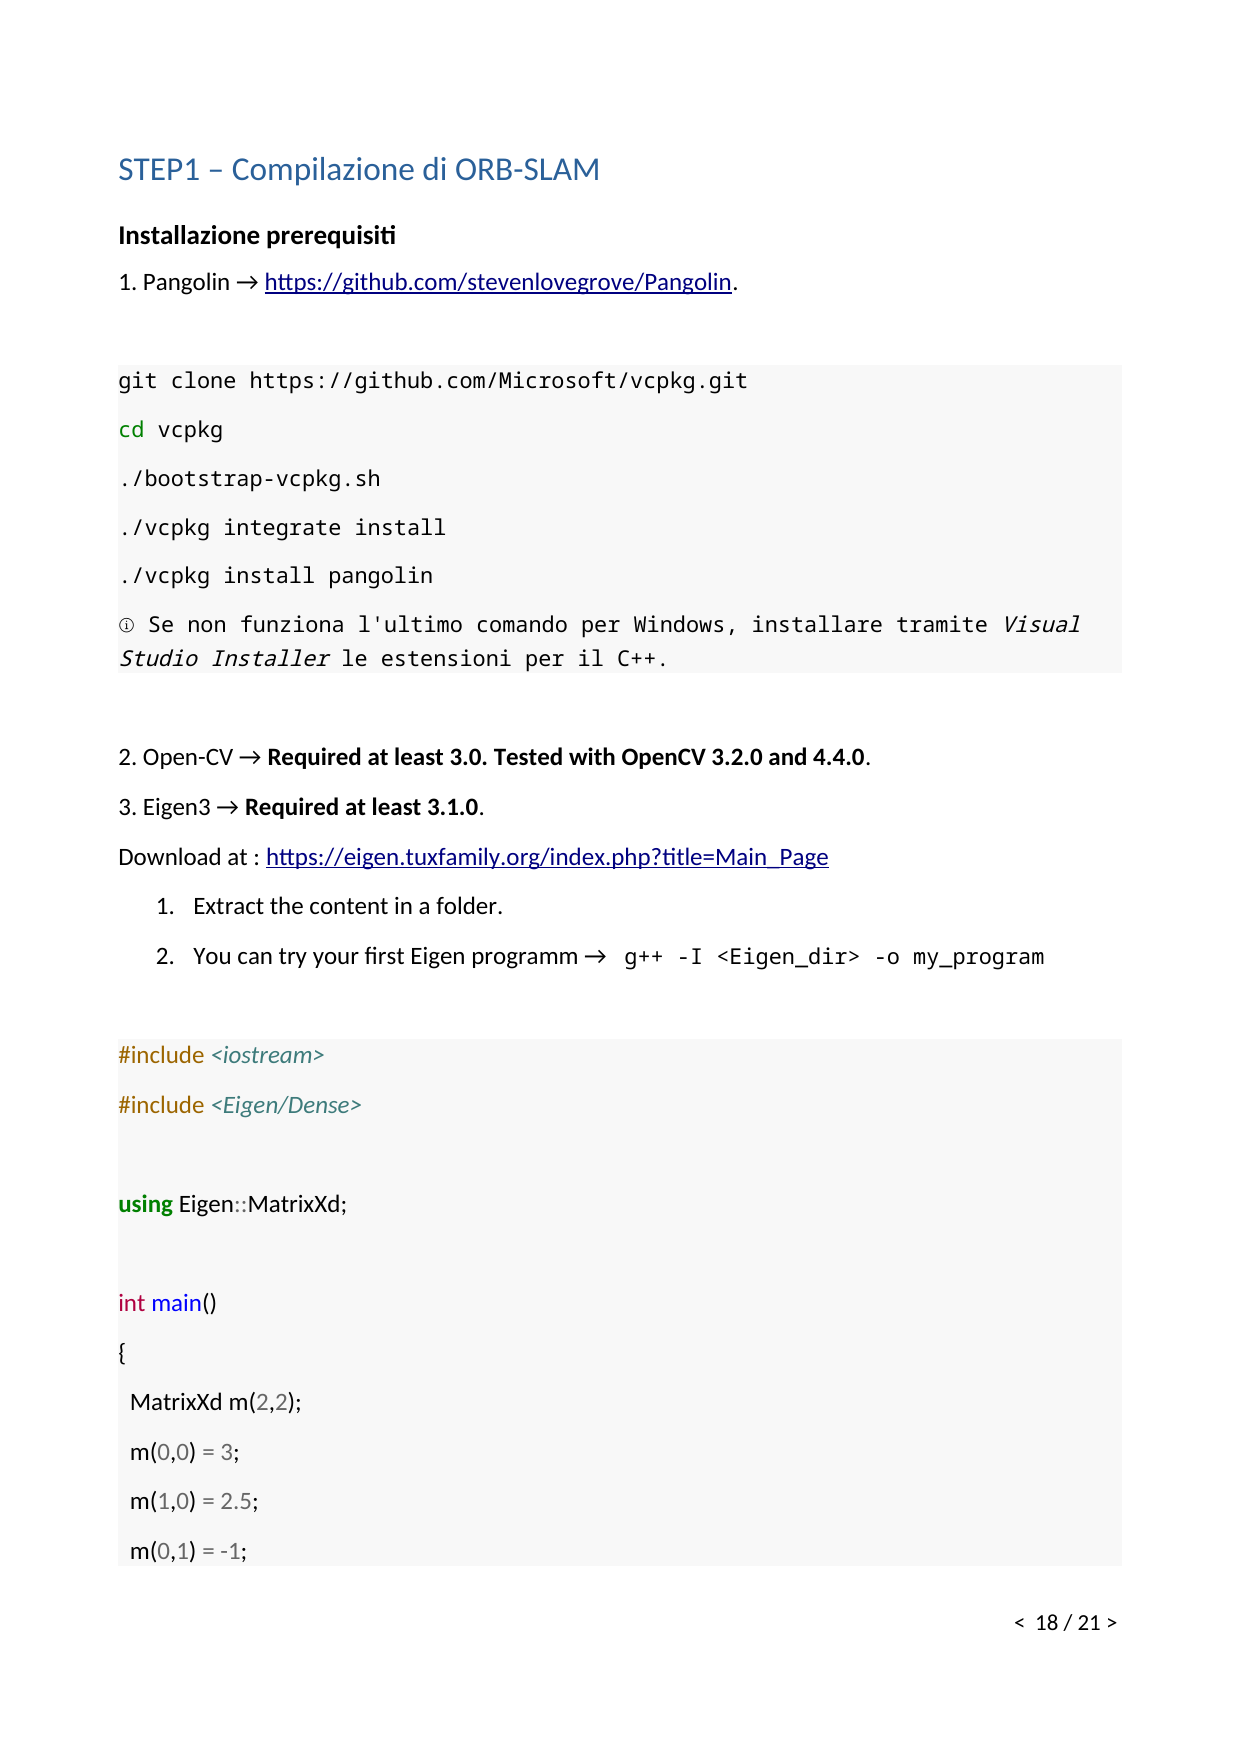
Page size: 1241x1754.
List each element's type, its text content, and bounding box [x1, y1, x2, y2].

list Extract the content in a folder. [156, 890, 1122, 921]
text m(1,0) = 2.5; [118, 1485, 1122, 1516]
text m(0,1) = -1; [118, 1535, 1122, 1566]
text Download at : https://eigen.tuxfamily.org/index.php?title=Main_Page [118, 841, 1122, 871]
text ./bootstrap-vcpkg.sh [118, 463, 1122, 492]
text using Eigen::MatrixXd; [118, 1188, 1122, 1218]
text ./vcpkg integrate install [118, 511, 1122, 541]
text #include <iostream> [118, 1039, 1122, 1070]
subtitle Installazione prerequisiti [118, 218, 1122, 251]
text int main() [118, 1287, 1122, 1318]
text m(0,0) = 3; [118, 1436, 1122, 1466]
subtitle STEP1 – Compilazione di ORB-SLAM [118, 148, 1122, 188]
text 2. Open-CV → Required at least 3.0. Tested with OpenCV 3.2.0 and 4.4.0. [118, 741, 1122, 772]
text 3. Eigen3 → Required at least 3.1.0. [118, 791, 1122, 822]
text #include <Eigen/Dense> [118, 1089, 1122, 1119]
text MatrixXd m(2,2); [118, 1386, 1122, 1417]
text { [118, 1337, 1122, 1367]
text cd vcpkg [118, 414, 1122, 444]
text ⓘ Se non funziona l'ultimo comando per Windows, installare tramite Visual Studio Installer le estensioni per il C++. [118, 609, 1122, 673]
text git clone https://github.com/Microsoft/vcpkg.git [118, 365, 1122, 395]
list You can try your first Eigen programm → g++ -I <Eigen_dir> -o my_program [156, 940, 1122, 970]
text 1. Pangolin → https://github.com/stevenlovegrove/Pangolin. [118, 266, 1122, 297]
text ./vcpkg install pangolin [118, 560, 1122, 590]
